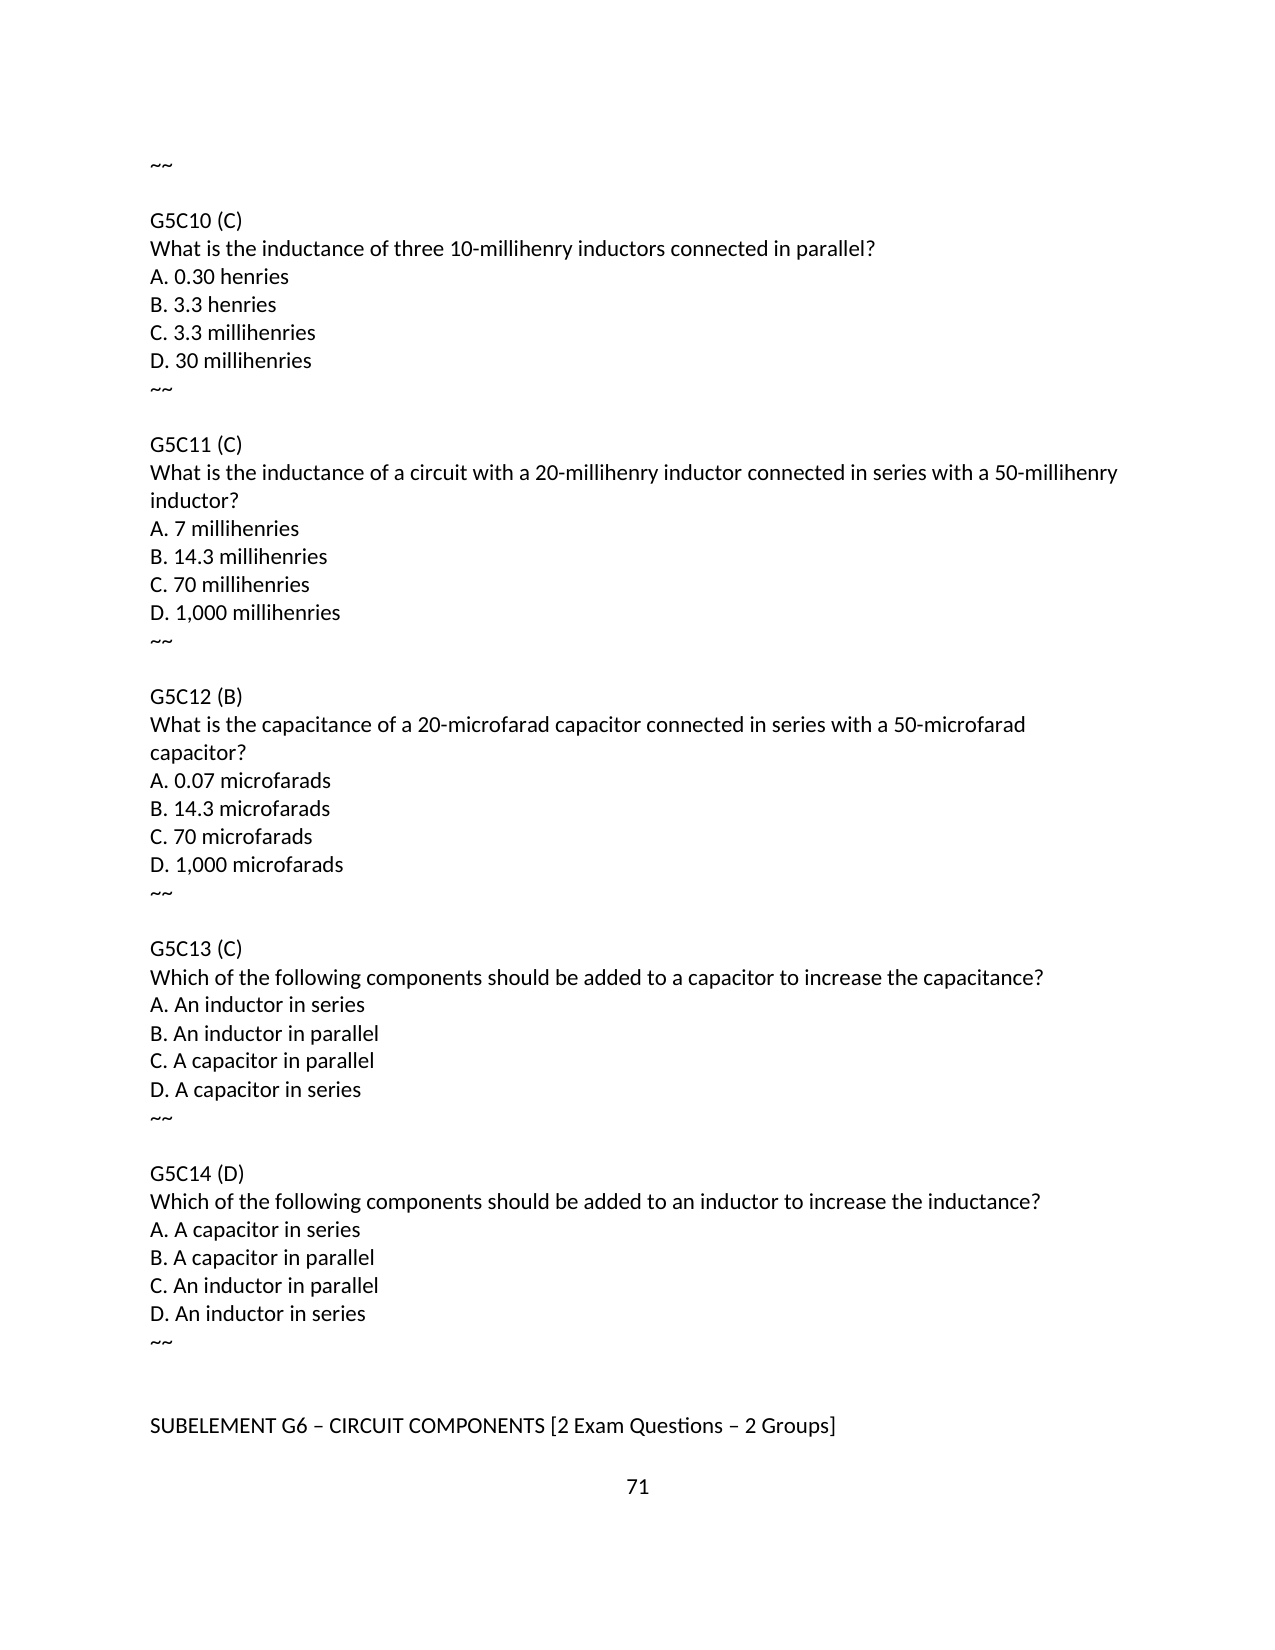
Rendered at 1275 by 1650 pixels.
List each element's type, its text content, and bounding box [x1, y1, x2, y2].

text D. 1,000 microfarads [150, 851, 1125, 878]
text C. A capacitor in parallel [150, 1047, 1125, 1075]
text G5C10 (C) [150, 206, 1125, 234]
text A. 0.30 henries [150, 262, 1125, 290]
text A. 7 millihenries [150, 514, 1125, 542]
text D. A capacitor in series [150, 1075, 1125, 1103]
text Which of the following components should be added to an inductor to increase the inductance? [150, 1187, 1125, 1215]
text B. 14.3 millihenries [150, 542, 1125, 570]
text D. An inductor in series [150, 1299, 1125, 1327]
text A. 0.07 microfarads [150, 766, 1125, 794]
text ~~ [150, 626, 1125, 654]
text ~~ [150, 150, 1125, 178]
text B. 14.3 microfarads [150, 794, 1125, 822]
text C. 3.3 millihenries [150, 318, 1125, 346]
text ~~ [150, 878, 1125, 907]
text What is the inductance of a circuit with a 20-millihenry inductor connected in series with a 50-millihenry inductor? [150, 458, 1125, 514]
text Which of the following components should be added to a capacitor to increase the capacitance? [150, 963, 1125, 991]
text C. An inductor in parallel [150, 1271, 1125, 1299]
text B. A capacitor in parallel [150, 1243, 1125, 1271]
text G5C12 (B) [150, 682, 1125, 710]
text B. An inductor in parallel [150, 1019, 1125, 1047]
text ~~ [150, 1103, 1125, 1131]
text B. 3.3 henries [150, 290, 1125, 318]
text G5C13 (C) [150, 934, 1125, 963]
text What is the capacitance of a 20-microfarad capacitor connected in series with a 50-microfarad capacitor? [150, 710, 1125, 766]
text D. 30 millihenries [150, 346, 1125, 374]
text A. A capacitor in series [150, 1215, 1125, 1243]
text SUBELEMENT G6 – CIRCUIT COMPONENTS [2 Exam Questions – 2 Groups] [150, 1411, 1125, 1439]
text G5C14 (D) [150, 1159, 1125, 1187]
text C. 70 millihenries [150, 570, 1125, 598]
text What is the inductance of three 10-millihenry inductors connected in parallel? [150, 234, 1125, 262]
text G5C11 (C) [150, 430, 1125, 458]
text C. 70 microfarads [150, 822, 1125, 851]
text ~~ [150, 374, 1125, 402]
text A. An inductor in series [150, 991, 1125, 1019]
text ~~ [150, 1327, 1125, 1355]
text D. 1,000 millihenries [150, 598, 1125, 626]
